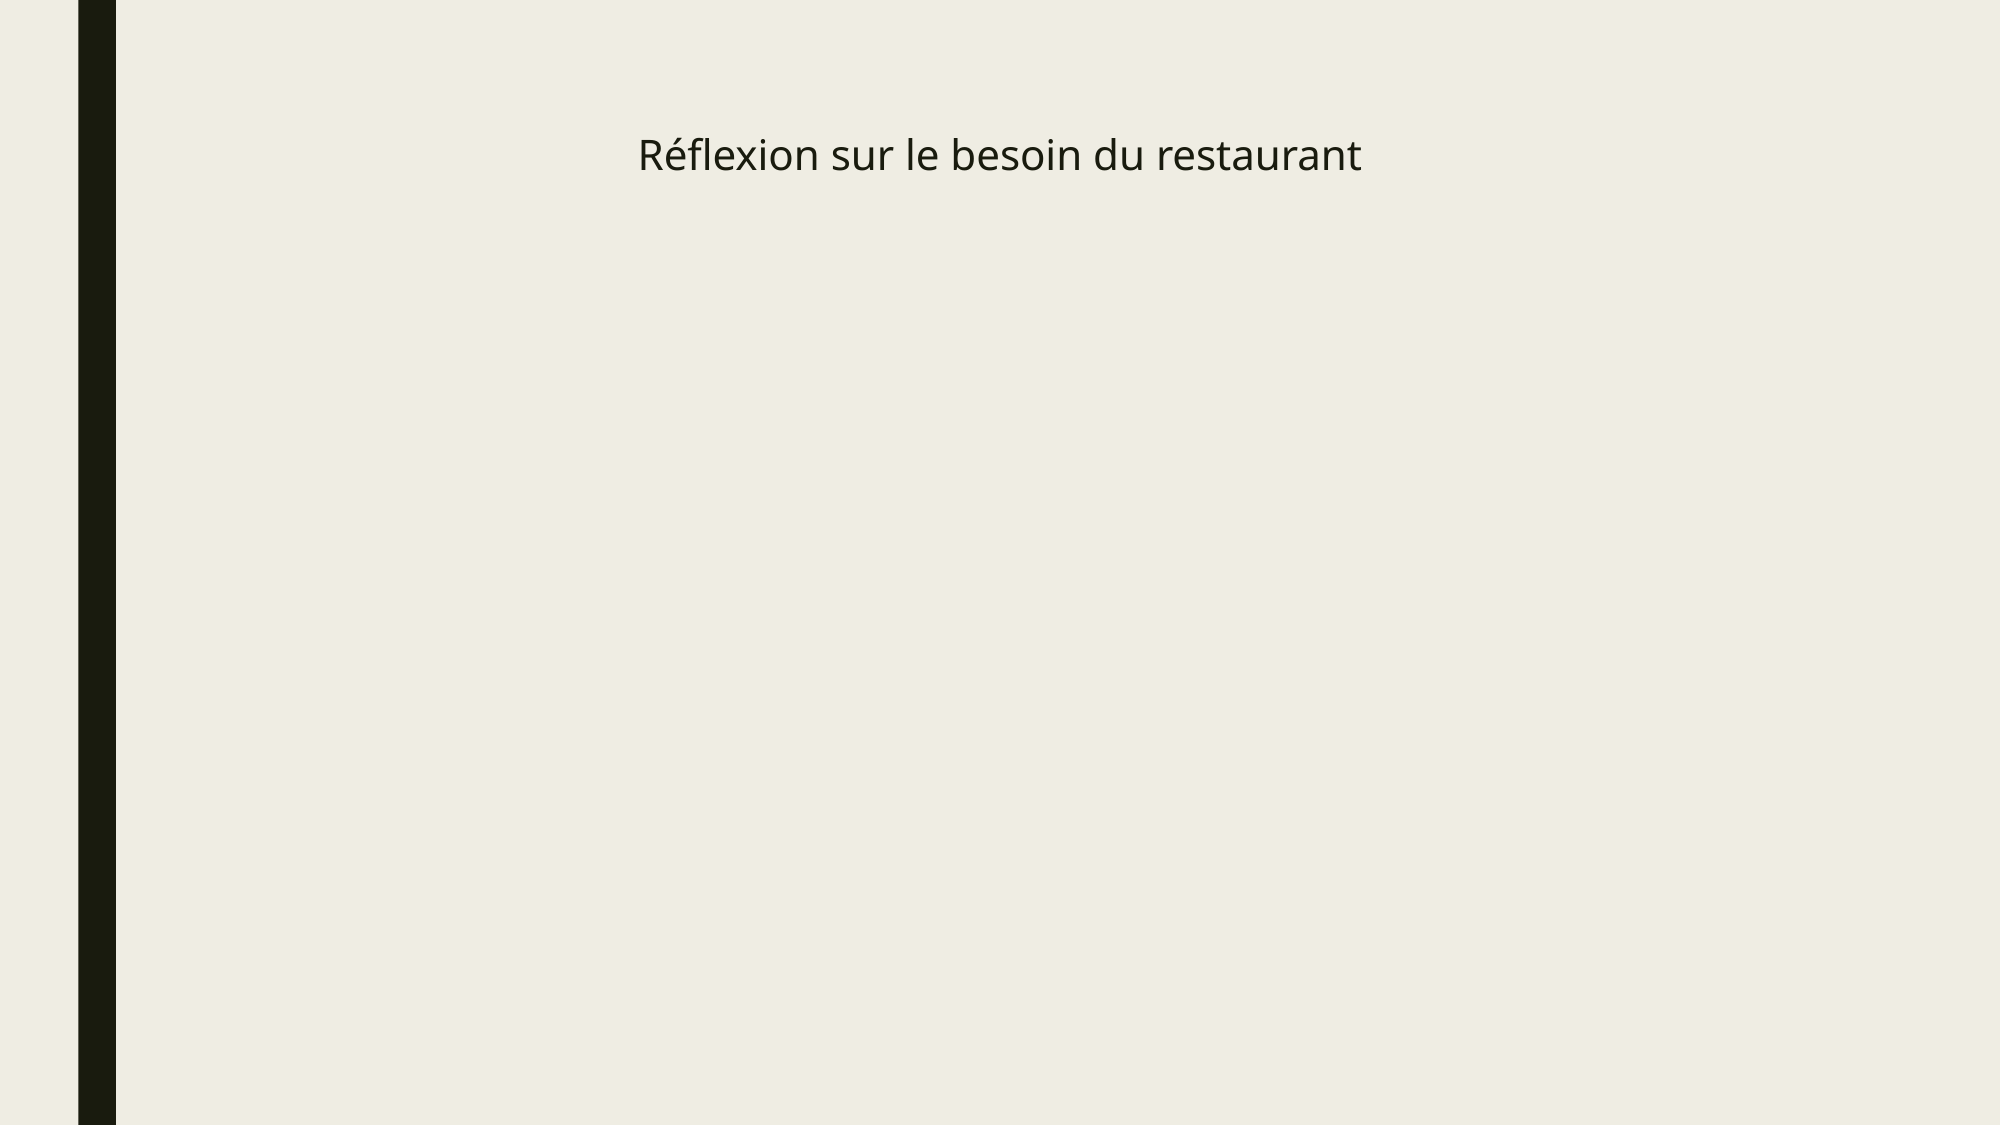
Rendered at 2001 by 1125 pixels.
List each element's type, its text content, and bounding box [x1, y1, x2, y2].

title Réflexion sur le besoin du restaurant [212, 127, 1788, 238]
